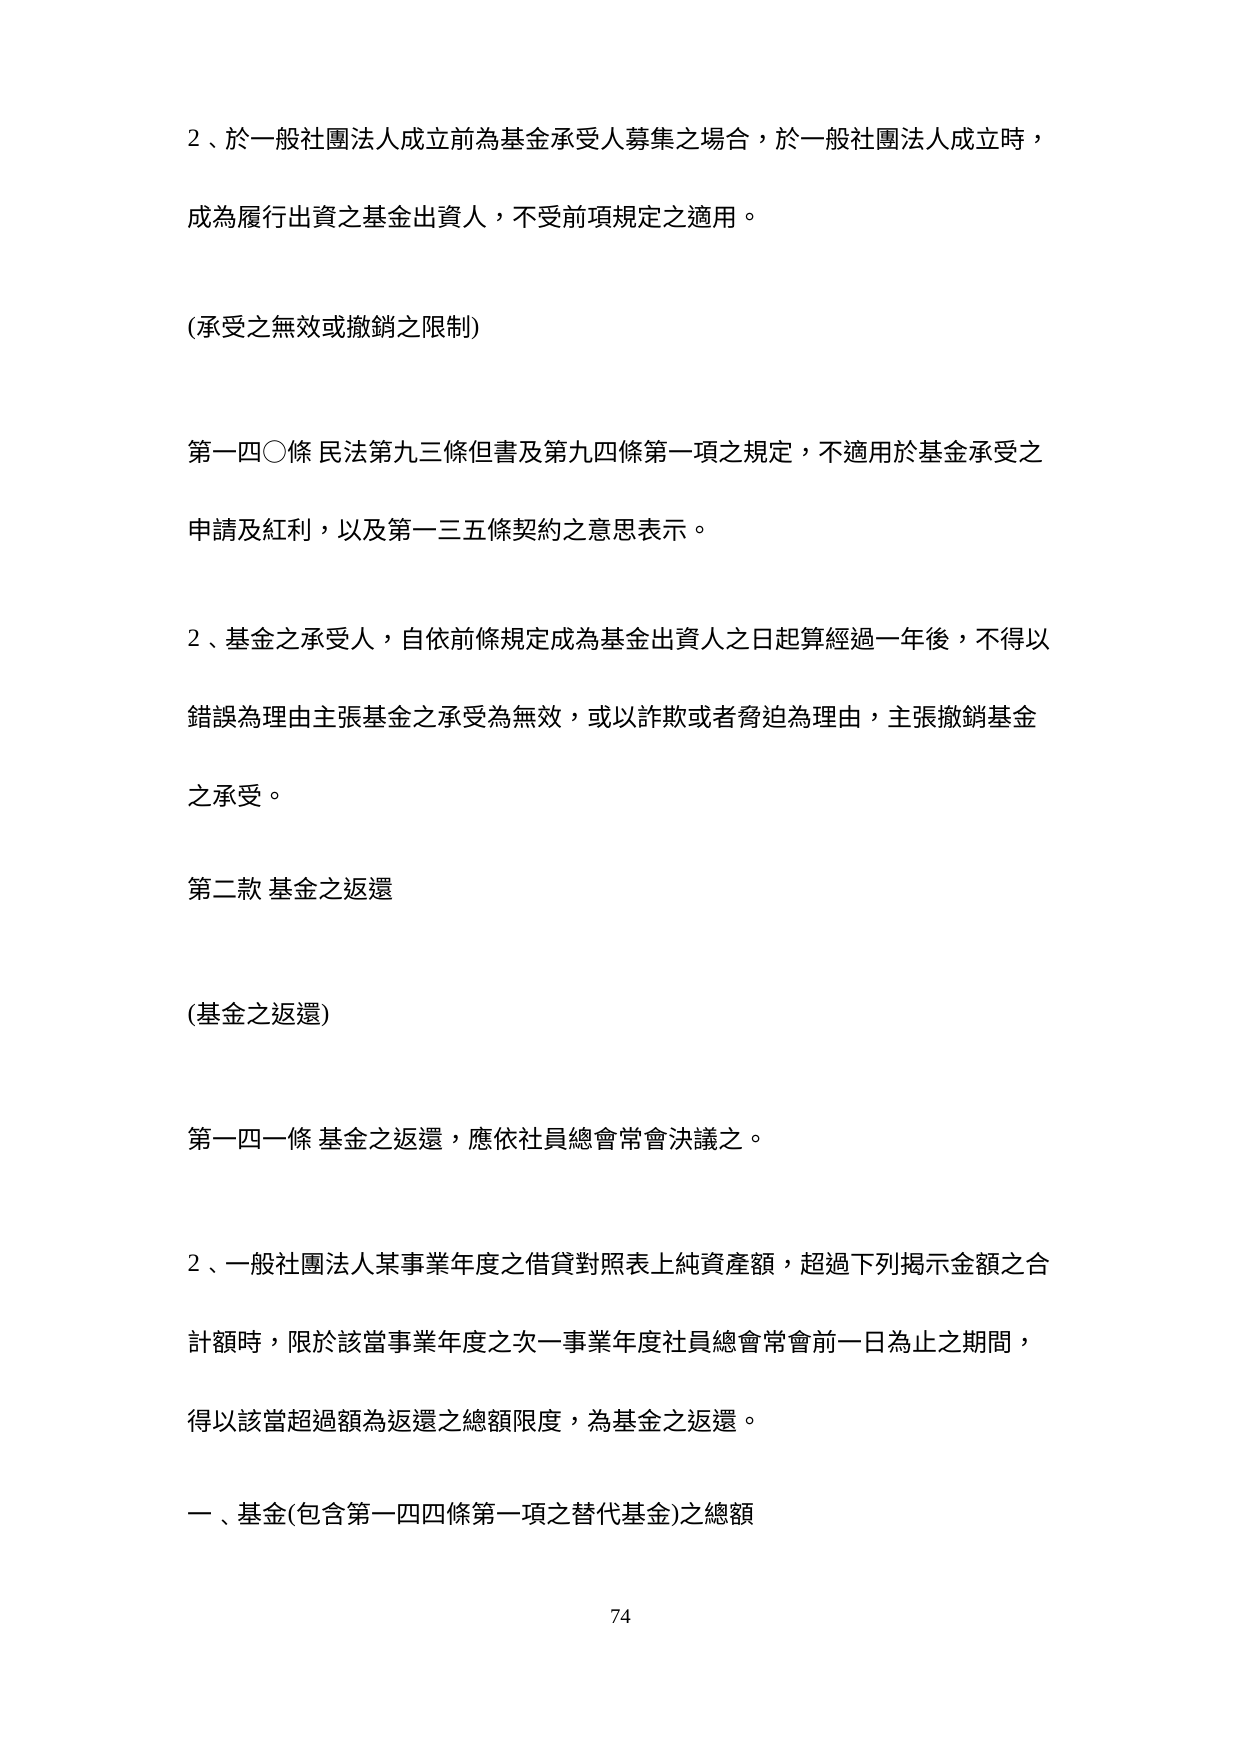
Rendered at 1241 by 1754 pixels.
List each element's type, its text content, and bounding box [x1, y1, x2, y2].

text 一﹑基金(包含第一四四條第一項之替代基金)之總額 [187, 1471, 1053, 1534]
text (基金之返還) [187, 971, 1053, 1034]
text 第一四○條 民法第九三條但書及第九四條第一項之規定，不適用於基金承受之申請及紅利，以及第一三五條契約之意思表示。 [187, 409, 1053, 549]
text 第一四一條 基金之返還，應依社員總會常會決議之。 [187, 1096, 1053, 1159]
text 2﹑一般社團法人某事業年度之借貸對照表上純資產額，超過下列揭示金額之合計額時，限於該當事業年度之次一事業年度社員總會常會前一日為止之期間，得以該當超過額為返還之總額限度，為基金之返還。 [187, 1221, 1053, 1440]
text 2﹑於一般社團法人成立前為基金承受人募集之場合，於一般社團法人成立時，成為履行出資之基金出資人，不受前項規定之適用。 [187, 96, 1053, 237]
text 2﹑基金之承受人，自依前條規定成為基金出資人之日起算經過一年後，不得以錯誤為理由主張基金之承受為無效，或以詐欺或者脅迫為理由，主張撤銷基金之承受。 [187, 596, 1053, 815]
text (承受之無效或撤銷之限制) [187, 284, 1053, 346]
text 第二款 基金之返還 [187, 846, 1053, 909]
